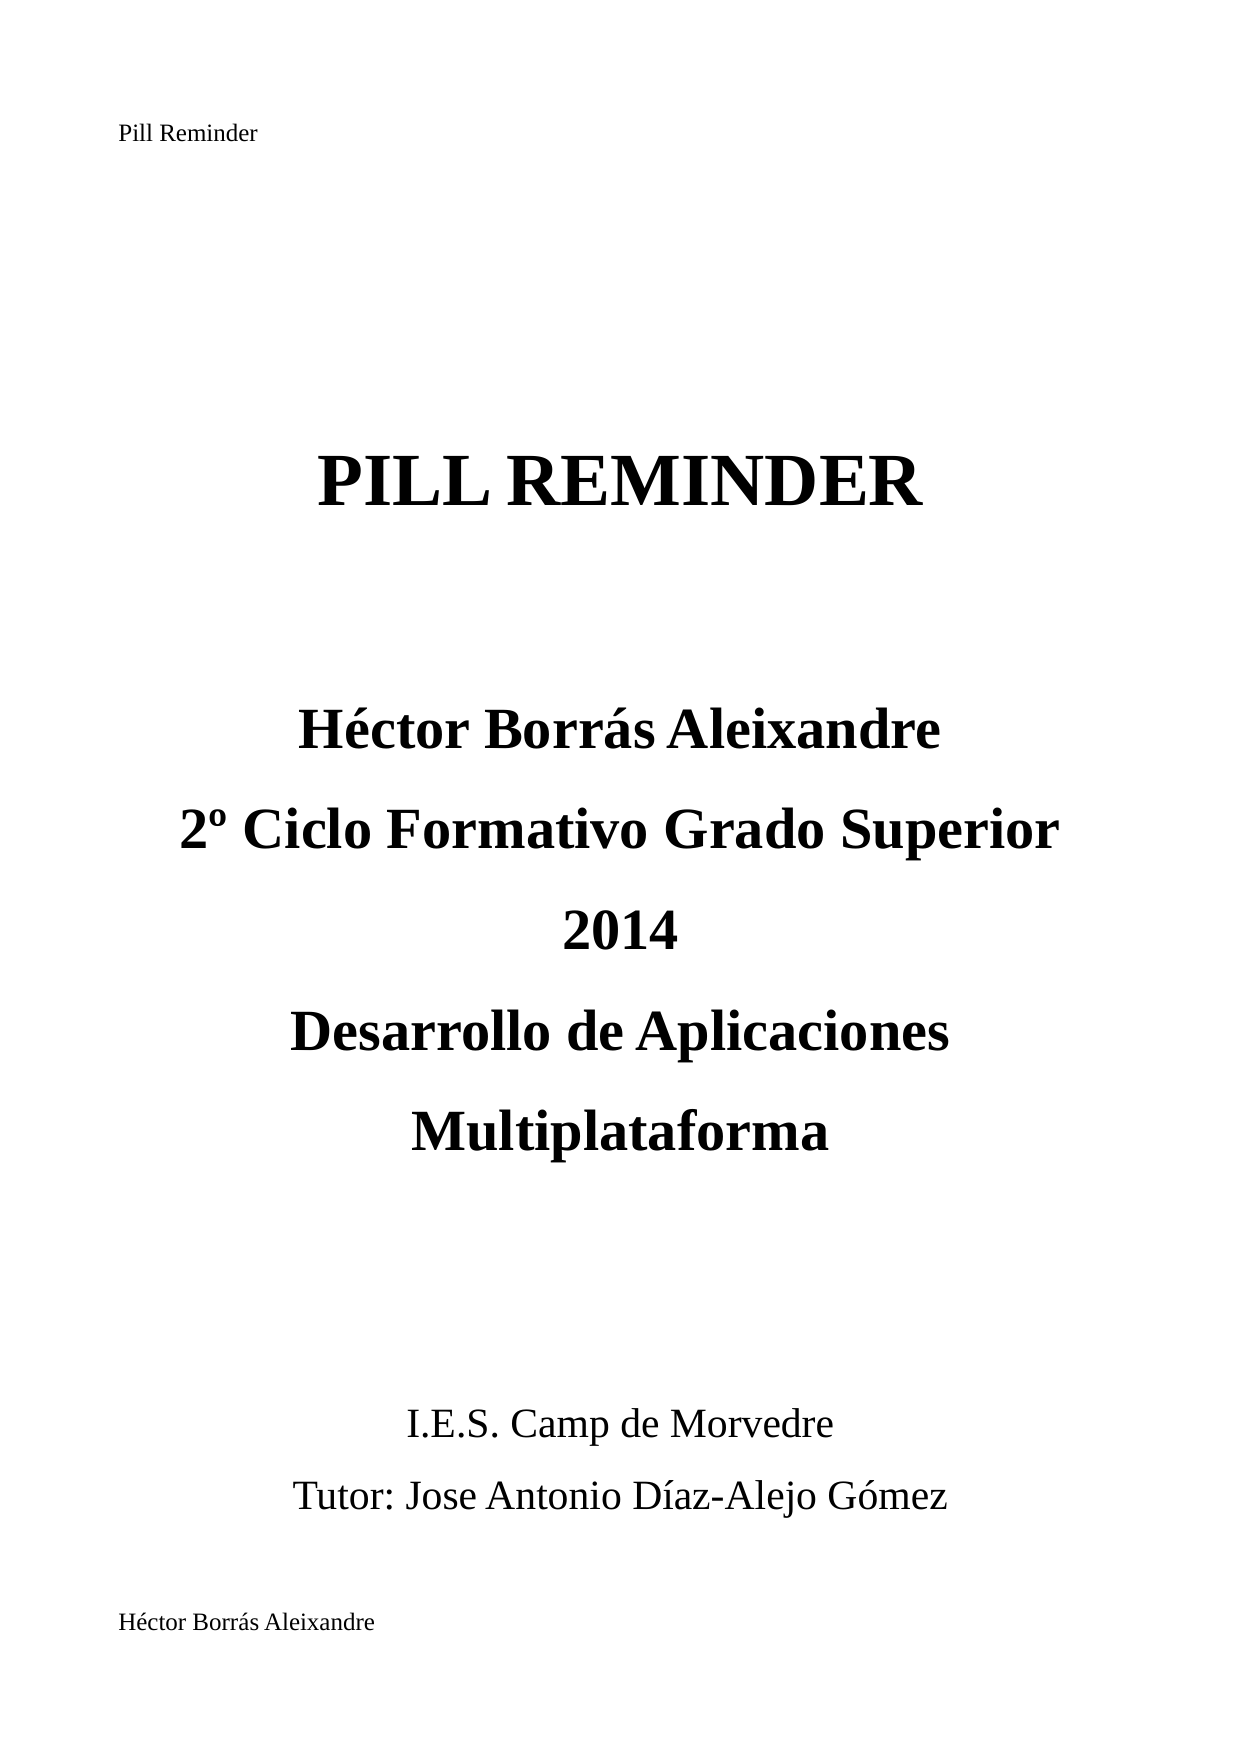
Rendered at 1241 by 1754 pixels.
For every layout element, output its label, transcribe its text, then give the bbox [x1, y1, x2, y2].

text 2014 [118, 895, 1122, 962]
text I.E.S. Camp de Morvedre [118, 1398, 1122, 1446]
text PILL REMINDER [118, 435, 1122, 521]
text 2º Ciclo Formativo Grado Superior [118, 794, 1122, 862]
text Tutor: Jose Antonio Díaz-Alejo Gómez [118, 1470, 1122, 1518]
text Héctor Borrás Aleixandre [118, 694, 1122, 761]
text Desarrollo de Aplicaciones Multiplataforma [118, 996, 1122, 1163]
